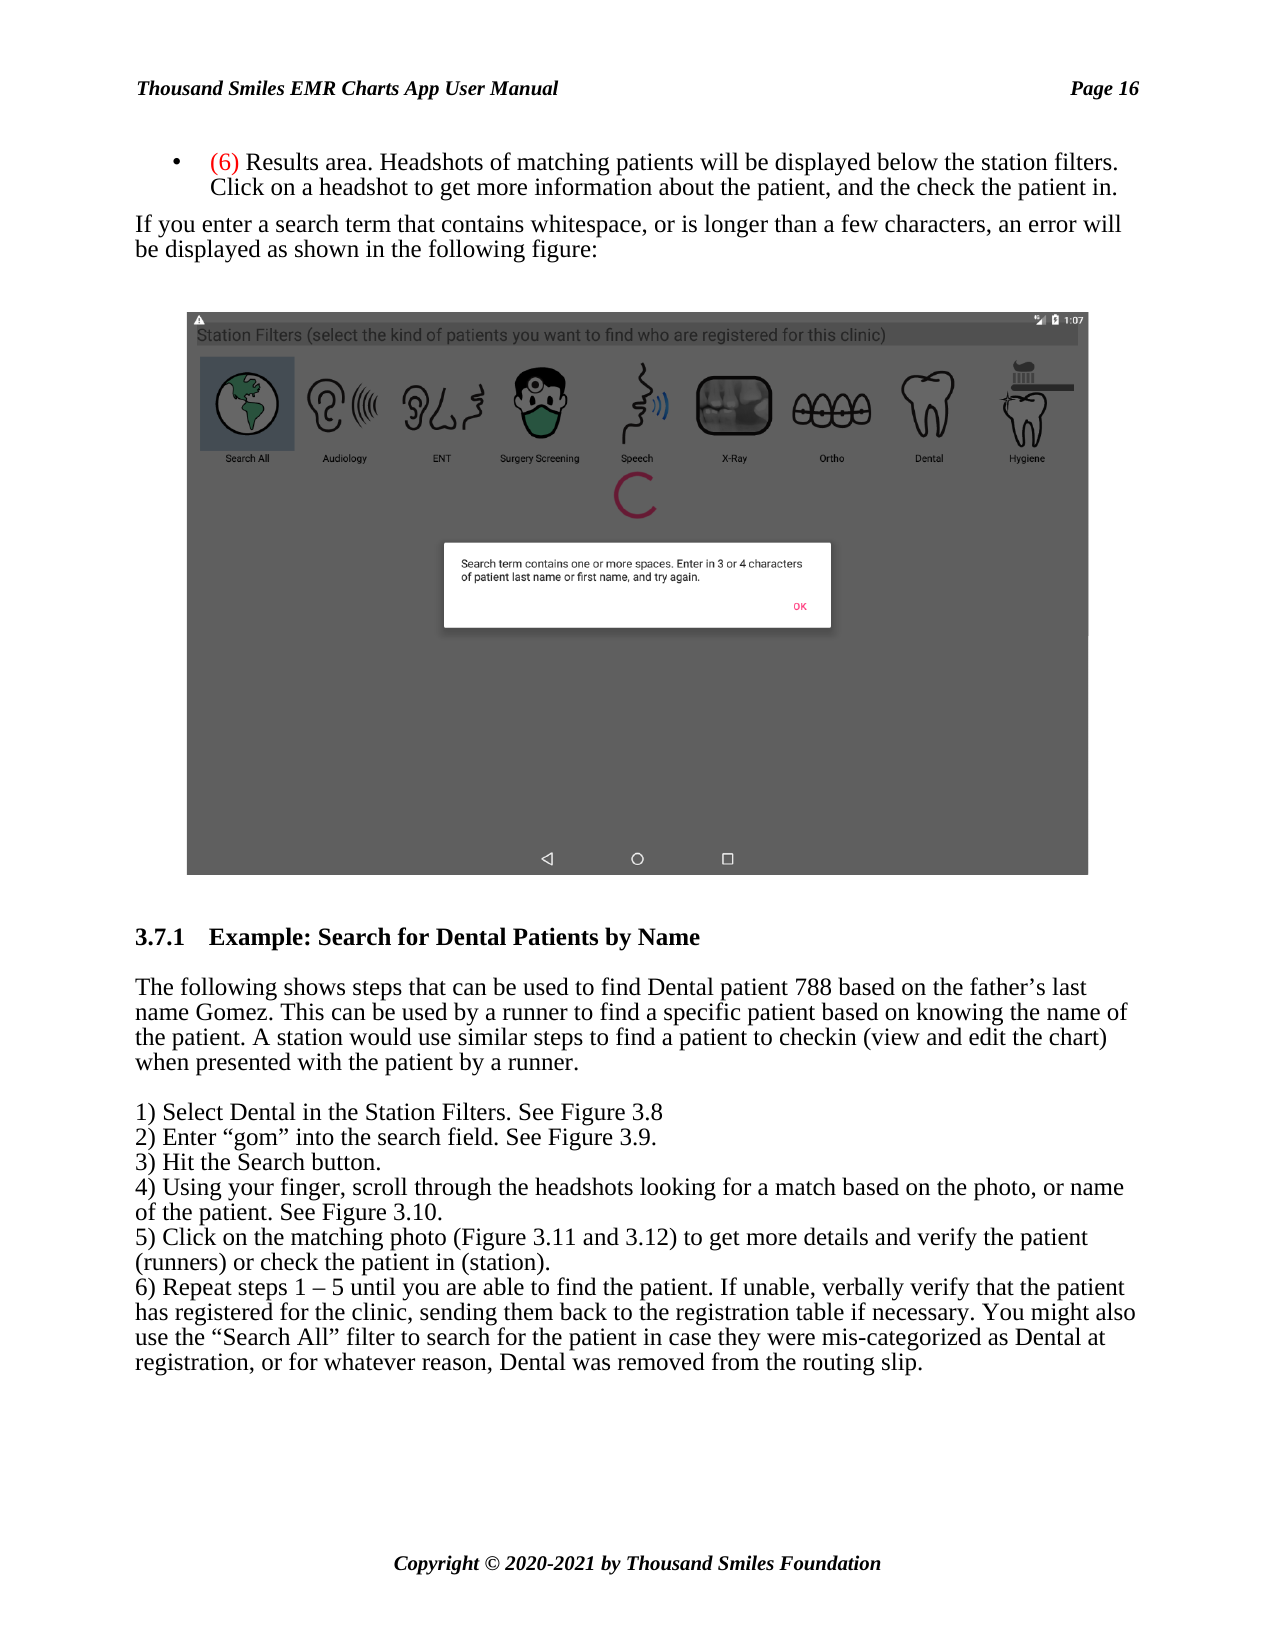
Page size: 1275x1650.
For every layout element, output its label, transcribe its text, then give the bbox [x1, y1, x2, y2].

text 3) Hit the Search button. [135, 1150, 1140, 1175]
text 5) Click on the matching photo (Figure 3.11 and 3.12) to get more details and verify the patient (runners) or check the patient in (station). [135, 1225, 1140, 1275]
text 4) Using your finger, scroll through the headshots looking for a match based on the photo, or name of the patient. See Figure 3.10. [135, 1175, 1140, 1225]
text 2) Enter “gom” into the search field. See Figure 3.9. [135, 1125, 1140, 1150]
text 6) Repeat steps 1 – 5 until you are able to find the patient. If unable, verbally verify that the patient has registered for the clinic, sending them back to the registration table if necessary. You might also use the “Search All” filter to search for the patient in case they were mis-categorized as Dental at registration, or for whatever reason, Dental was removed from the routing slip. [135, 1275, 1140, 1375]
text 1) Select Dental in the Station Filters. See Figure 3.8 [135, 1100, 1140, 1125]
subtitle Example: Search for Dental Patients by Name [135, 925, 1140, 950]
text If you enter a search term that contains whitespace, or is longer than a few characters, an error will be displayed as shown in the following figure: [135, 212, 1140, 262]
list (6) Results area. Headshots of matching patients will be displayed below the station filters. Click on a headshot to get more information about the patient, and the check the patient in. [172, 150, 1140, 200]
text The following shows steps that can be used to find Dental patient 788 based on the father’s last name Gomez. This can be used by a runner to find a specific patient based on knowing the name of the patient. A station would use similar steps to find a patient to checkin (view and edit the chart) when presented with the patient by a runner. [135, 975, 1140, 1075]
picture [186, 312, 1089, 875]
